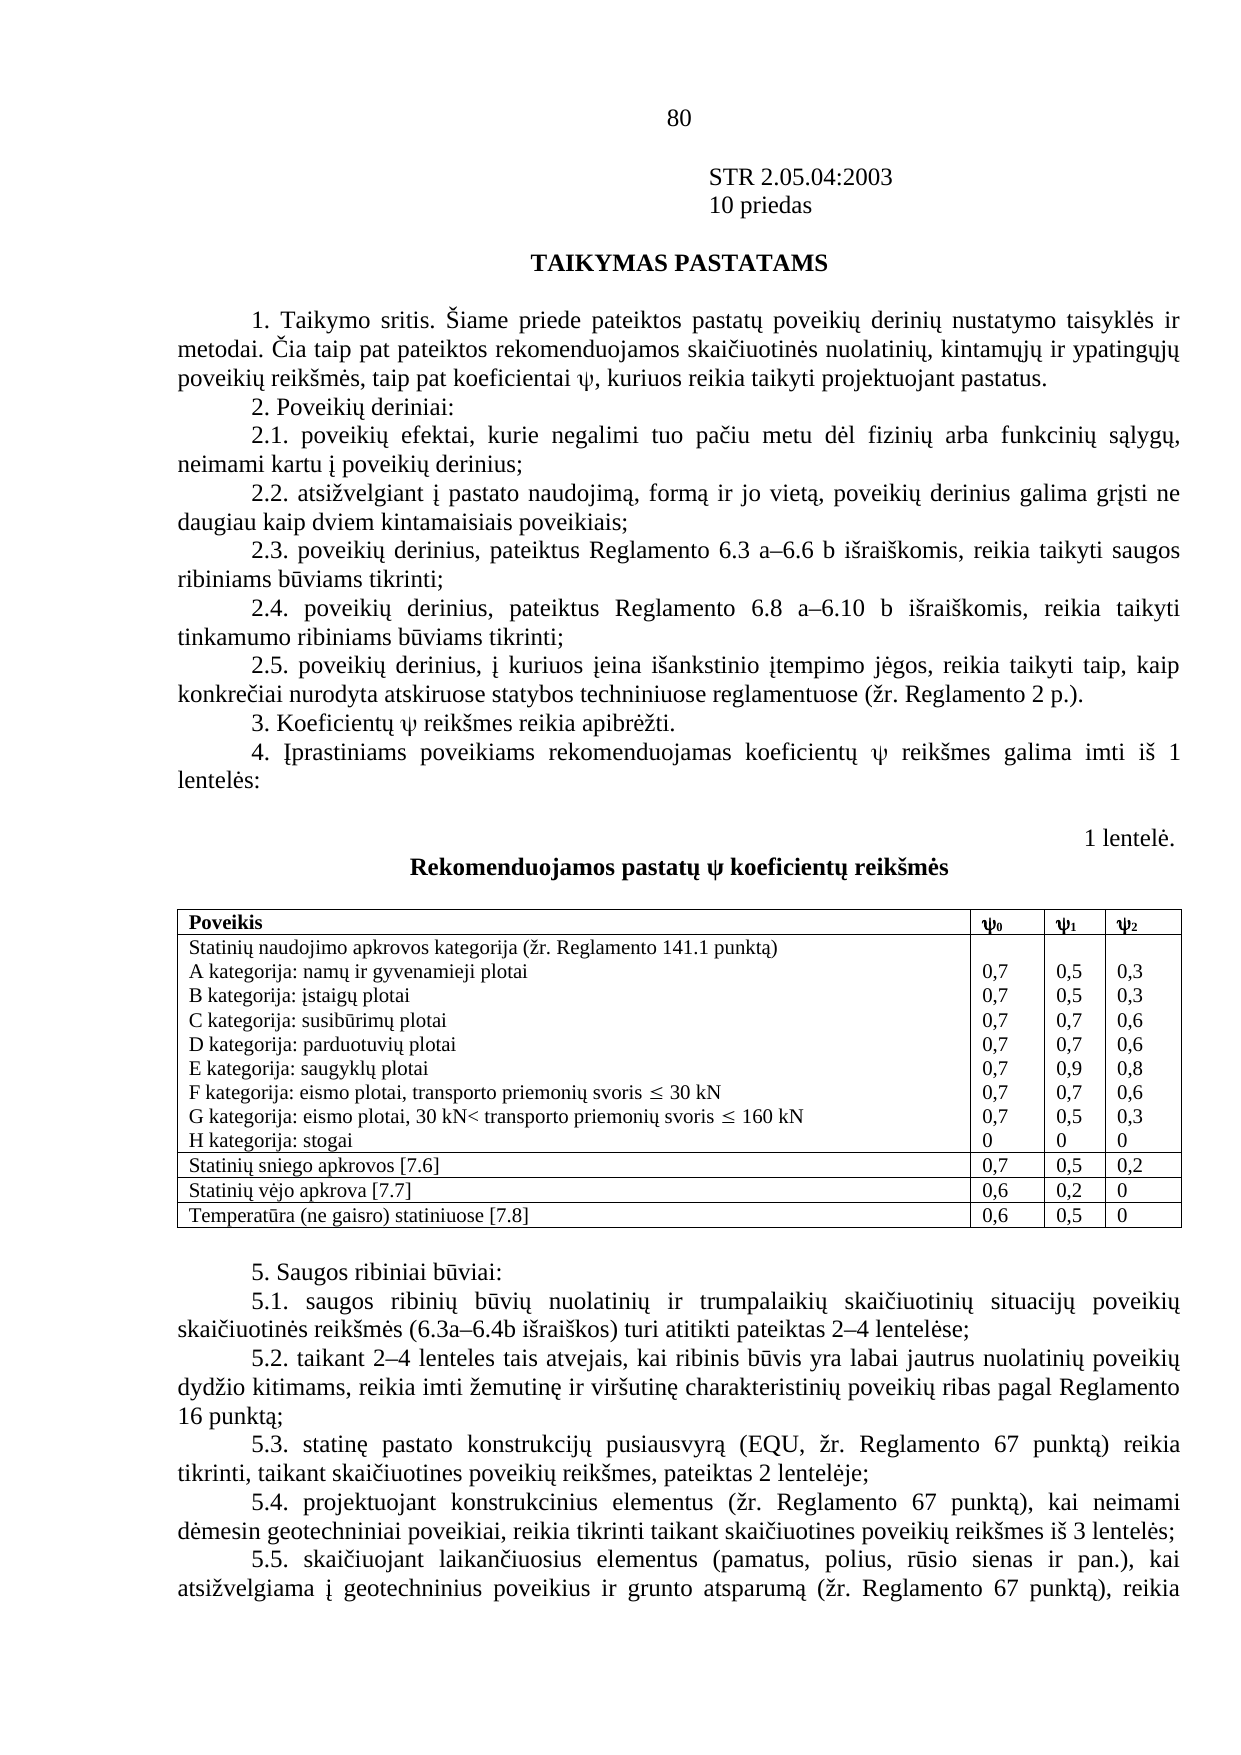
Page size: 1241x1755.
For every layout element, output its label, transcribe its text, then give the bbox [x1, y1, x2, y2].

table_cell 0,2 [1045, 1178, 1105, 1202]
text 5.1. saugos ribinių būvių nuolatinių ir trumpalaikių skaičiuotinių situacijų poveikių skaičiuotinės reikšmės (6.3a–6.4b išraiškos) turi atitikti pateiktas 2–4 lentelėse; [177, 1286, 1181, 1343]
text 2.3. poveikių derinius, pateiktus Reglamento 6.3 a–6.6 b išraiškomis, reikia taikyti saugos ribiniams būviams tikrinti; [177, 535, 1181, 593]
table_cell 0 [1106, 1178, 1181, 1202]
text 4. Įprastiniams poveikiams rekomenduojamas koeficientų y reikšmes galima imti iš 1 lentelės: [177, 737, 1181, 794]
table_cell 0 [1106, 1203, 1181, 1227]
text 1 lentelė. [177, 823, 1181, 852]
table_cell Statinių naudojimo apkrovos kategorija (žr. Reglamento 141.1 punktą) [178, 935, 970, 959]
table_cell Statinių sniego apkrovos [7.6] [178, 1153, 970, 1177]
text 10 priedas [177, 190, 1181, 219]
text TAIKYMAS PASTATAMS [177, 248, 1181, 277]
table_cell 0,6 [971, 1178, 1044, 1202]
table_cell 0,7 0,7 0,7 0,7 0,7 0,7 0,7 0 [971, 959, 1044, 1152]
text 2.1. poveikių efektai, kurie negalimi tuo pačiu metu dėl fizinių arba funkcinių sąlygų, neimami kartu į poveikių derinius; [177, 420, 1181, 478]
table_cell Temperatūra (ne gaisro) statiniuose [7.8] [178, 1203, 970, 1227]
table_cell 0,5 0,5 0,7 0,7 0,9 0,7 0,5 0 [1045, 959, 1105, 1152]
text Rekomenduojamos pastatų ψ koeficientų reikšmės [177, 852, 1181, 880]
text 1. Taikymo sritis. Šiame priede pateiktos pastatų poveikių derinių nustatymo taisyklės ir metodai. Čia taip pat pateiktos rekomenduojamos skaičiuotinės nuolatinių, kintamųjų ir ypatingųjų poveikių reikšmės, taip pat koeficientai y, kuriuos reikia taikyti projektuojant pastatus. [177, 305, 1181, 392]
text 2.5. poveikių derinius, į kuriuos įeina išankstinio įtempimo jėgos, reikia taikyti taip, kaip konkrečiai nurodyta atskiruose statybos techniniuose reglamentuose (žr. Reglamento 2 p.). [177, 650, 1181, 708]
text 2.4. poveikių derinius, pateiktus Reglamento 6.8 a–6.10 b išraiškomis, reikia taikyti tinkamumo ribiniams būviams tikrinti; [177, 593, 1181, 650]
table_cell [971, 935, 1044, 959]
table_cell 0,5 [1045, 1203, 1105, 1227]
table_cell [1106, 935, 1181, 959]
text STR 2.05.04:2003 [177, 162, 1181, 190]
table_cell 0,6 [971, 1203, 1044, 1227]
table_header Poveikis [178, 910, 970, 934]
table_header y2 [1106, 910, 1181, 934]
table_cell [1045, 935, 1105, 959]
text 5.5. skaičiuojant laikančiuosius elementus (pamatus, polius, rūsio sienas ir pan.), kai atsižvelgiama į geotechninius poveikius ir grunto atsparumą (žr. Reglamento 67 punktą), reikia [177, 1544, 1181, 1602]
table_cell 0,7 [971, 1153, 1044, 1177]
table_header y0 [971, 910, 1044, 934]
text 5.2. taikant 2–4 lenteles tais atvejais, kai ribinis būvis yra labai jautrus nuolatinių poveikių dydžio kitimams, reikia imti žemutinę ir viršutinę charakteristinių poveikių ribas pagal Reglamento 16 punktą; [177, 1343, 1181, 1429]
text 5.4. projektuojant konstrukcinius elementus (žr. Reglamento 67 punktą), kai neimami dėmesin geotechniniai poveikiai, reikia tikrinti taikant skaičiuotines poveikių reikšmes iš 3 lentelės; [177, 1487, 1181, 1544]
table_cell 0,3 0,3 0,6 0,6 0,8 0,6 0,3 0 [1106, 959, 1181, 1152]
text 2.2. atsižvelgiant į pastato naudojimą, formą ir jo vietą, poveikių derinius galima grįsti ne daugiau kaip dviem kintamaisiais poveikiais; [177, 478, 1181, 535]
table_cell 0,5 [1045, 1153, 1105, 1177]
table_cell 0,2 [1106, 1153, 1181, 1177]
table_cell Statinių vėjo apkrova [7.7] [178, 1178, 970, 1202]
text 3. Koeficientų y reikšmes reikia apibrėžti. [177, 708, 1181, 737]
table_cell A kategorija: namų ir gyvenamieji plotai B kategorija: įstaigų plotai C kategorija: susibūrimų plotai D kategorija: parduotuvių plotai E kategorija: saugyklų plotai F kategorija: eismo plotai, transporto priemonių svoris £ 30 kN G kategorija: eismo plotai, 30 kN< transporto priemonių svoris £ 160 kN H kategorija: stogai [178, 959, 970, 1152]
text 5. Saugos ribiniai būviai: [177, 1257, 1181, 1286]
text 5.3. statinę pastato konstrukcijų pusiausvyrą (EQU, žr. Reglamento 67 punktą) reikia tikrinti, taikant skaičiuotines poveikių reikšmes, pateiktas 2 lentelėje; [177, 1429, 1181, 1487]
text 2. Poveikių deriniai: [177, 392, 1181, 420]
table_header y1 [1045, 910, 1105, 934]
